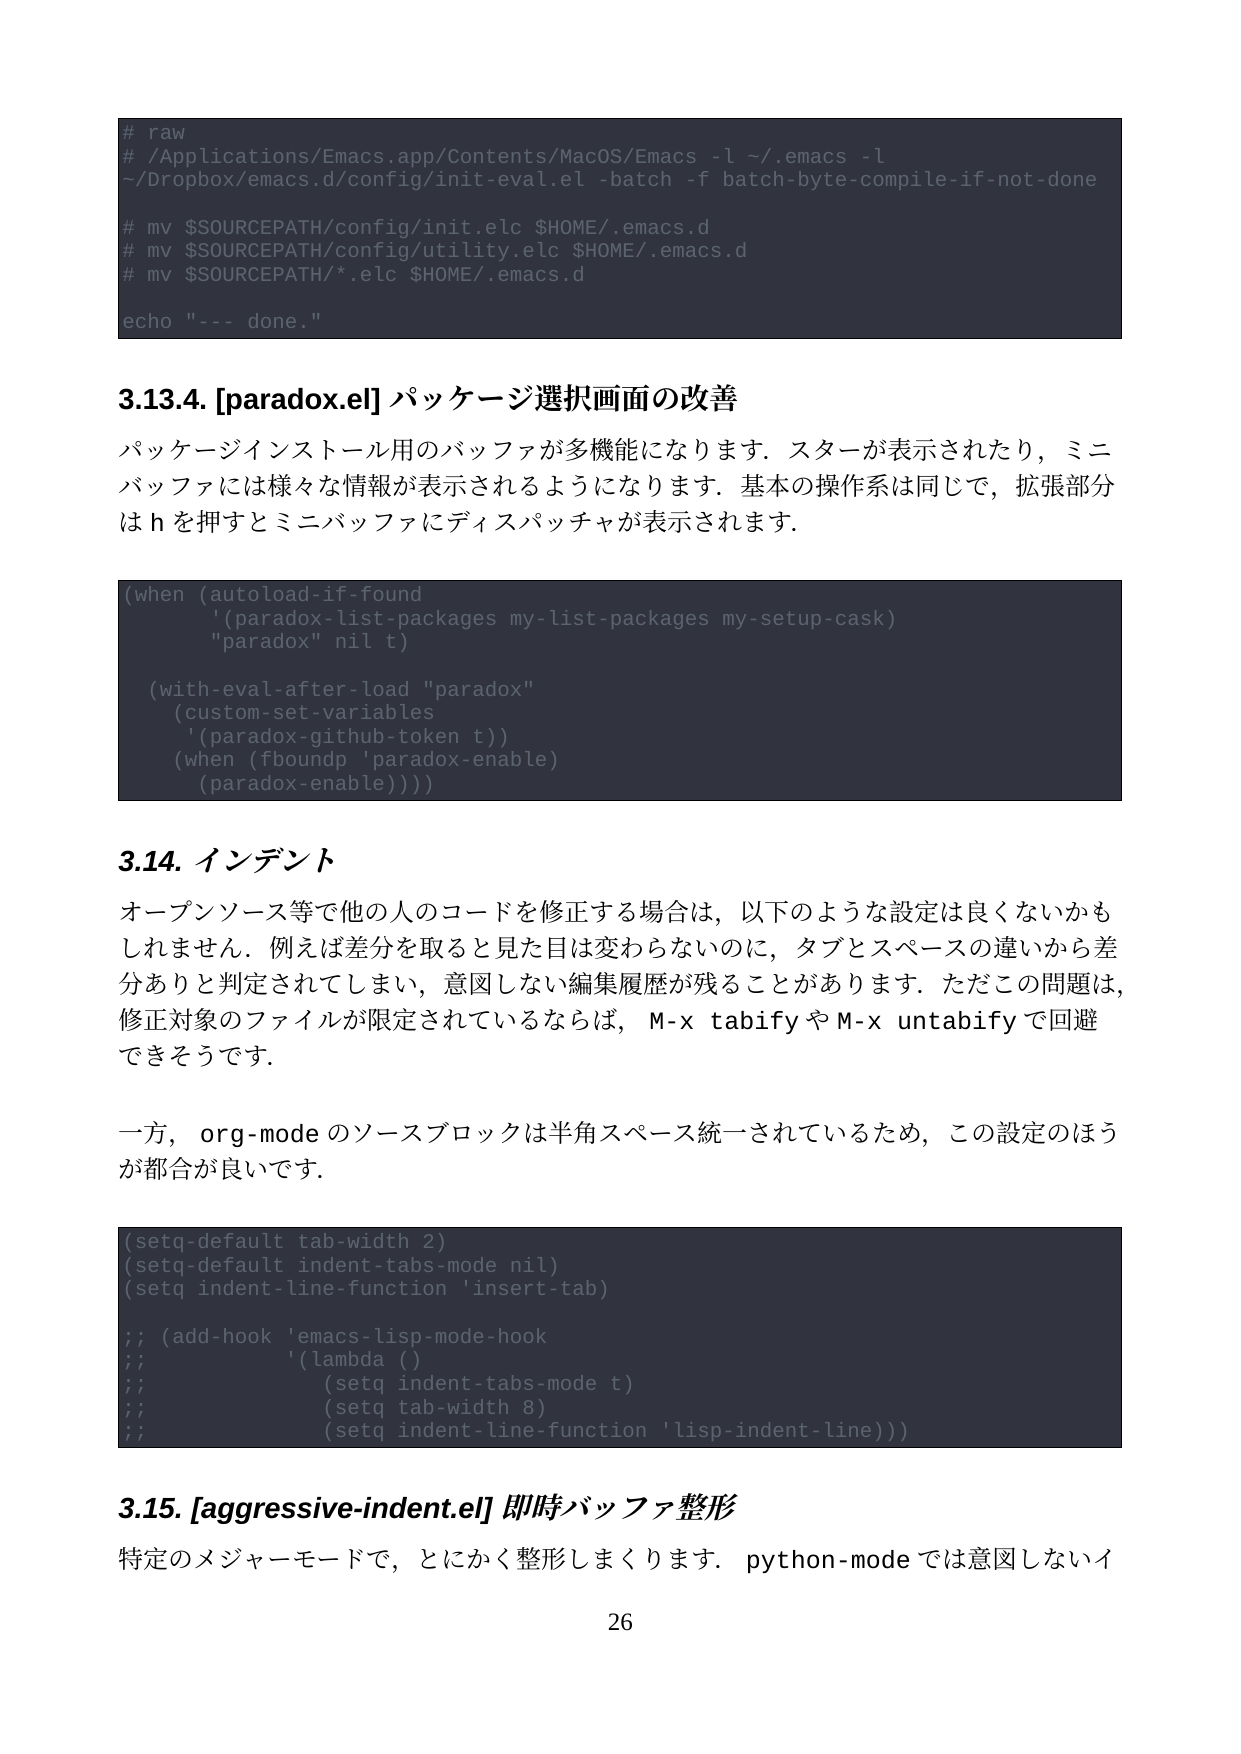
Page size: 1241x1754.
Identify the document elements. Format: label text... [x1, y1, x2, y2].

text 一方， org-mode のソースブロックは半角スペース統一されているため，この設定のほうが都合が良いです． [118, 1114, 1122, 1215]
text (paradox-enable)))) [119, 769, 1121, 800]
subtitle [aggressive-indent.el] 即時バッファ整形 [118, 1485, 1122, 1527]
text # mv $SOURCEPATH/config/utility.elc $HOME/.emacs.d [119, 236, 1121, 260]
text '(paradox-github-token t)) [119, 722, 1121, 746]
text # raw [119, 119, 1121, 142]
subtitle インデント [118, 838, 1122, 880]
text (custom-set-variables [119, 698, 1121, 722]
text '(paradox-list-packages my-list-packages my-setup-cask) [119, 604, 1121, 627]
text (setq-default tab-width 2) [119, 1228, 1121, 1251]
text ;; '(lambda () [119, 1345, 1121, 1369]
text ;; (setq indent-tabs-mode t) [119, 1369, 1121, 1393]
text ;; (setq tab-width 8) [119, 1393, 1121, 1416]
text # /Applications/Emacs.app/Contents/MacOS/Emacs -l ~/.emacs -l ~/Dropbox/emacs.d/config/init-eval.el -batch -f batch-byte-compile-if-not-done [119, 142, 1121, 189]
text # mv $SOURCEPATH/config/init.elc $HOME/.emacs.d [119, 213, 1121, 236]
text (when (autoload-if-found [119, 581, 1121, 604]
subtitle [paradox.el] パッケージ選択画面の改善 [118, 376, 1122, 418]
text (with-eval-after-load "paradox" [119, 674, 1121, 698]
text パッケージインストール用のバッファが多機能になります．スターが表示されたり，ミニバッファには様々な情報が表示されるようになります．基本の操作系は同じで，拡張部分は h を押すとミニバッファにディスパッチャが表示されます． [118, 431, 1122, 567]
text # mv $SOURCEPATH/*.elc $HOME/.emacs.d [119, 260, 1121, 284]
text ;; (add-hook 'emacs-lisp-mode-hook [119, 1322, 1121, 1345]
text 特定のメジャーモードで，とにかく整形しまくります． python-mode では意図しないイ [118, 1540, 1122, 1576]
text "paradox" nil t) [119, 627, 1121, 651]
text ;; (setq indent-line-function 'lisp-indent-line))) [119, 1416, 1121, 1447]
text echo "--- done." [119, 307, 1121, 338]
text (when (fboundp 'paradox-enable) [119, 746, 1121, 769]
text (setq indent-line-function 'insert-tab) [119, 1274, 1121, 1298]
text オープンソース等で他の人のコードを修正する場合は，以下のような設定は良くないかもしれません．例えば差分を取ると見た目は変わらないのに，タブとスペースの違いから差分ありと判定されてしまい，意図しない編集履歴が残ることがあります．ただこの問題は，修正対象のファイルが限定されているならば， M-x tabify や M-x untabify で回避できそうです． [118, 892, 1122, 1101]
text (setq-default indent-tabs-mode nil) [119, 1251, 1121, 1274]
